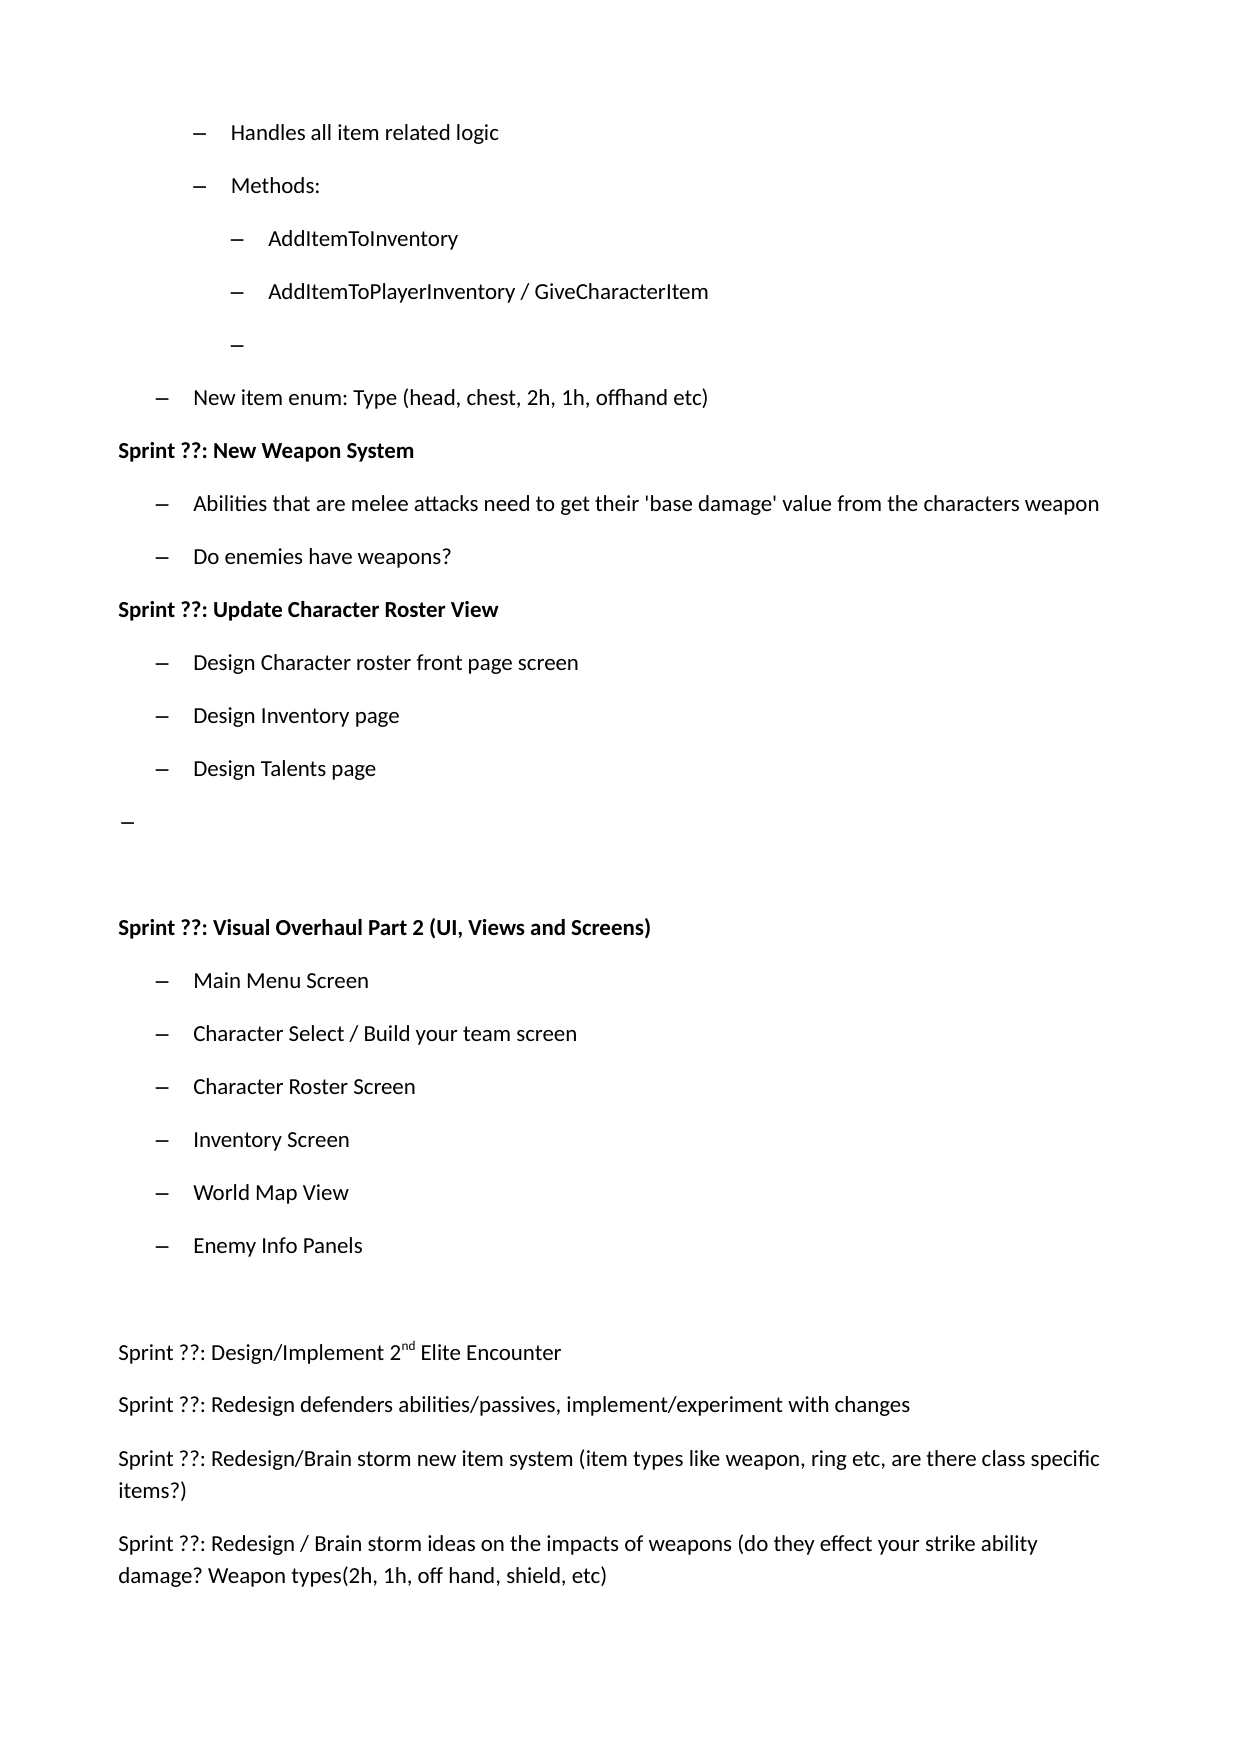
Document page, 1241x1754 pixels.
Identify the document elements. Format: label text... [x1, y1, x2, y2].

text Sprint ??: Redesign/Brain storm new item system (item types like weapon, ring etc, are there class specific items?) [118, 1444, 1122, 1504]
list Do enemies have weapons? [156, 542, 1122, 570]
text Sprint ??: Redesign / Brain storm ideas on the impacts of weapons (do they effect your strike ability damage? Weapon types(2h, 1h, off hand, shield, etc) [118, 1529, 1122, 1589]
list Handles all item related logic [193, 118, 1122, 146]
list New item enum: Type (head, chest, 2h, 1h, offhand etc) [156, 383, 1122, 411]
list AddItemToPlayerInventory / GiveCharacterItem [231, 277, 1122, 305]
list Enemy Info Panels [156, 1232, 1122, 1259]
list AddItemToInventory [231, 224, 1122, 252]
list Design Talents page [156, 754, 1122, 782]
list Character Roster Screen [156, 1072, 1122, 1101]
list Design Inventory page [156, 701, 1122, 729]
text Sprint ??: Visual Overhaul Part 2 (UI, Views and Screens) [118, 913, 1122, 941]
text Sprint ??: Redesign defenders abilities/passives, implement/experiment with changes [118, 1391, 1122, 1419]
text Sprint ??: Update Character Roster View [118, 595, 1122, 623]
list Methods: [193, 171, 1122, 199]
list Abilities that are melee attacks need to get their 'base damage' value from the characters weapon [156, 489, 1122, 517]
list Design Character roster front page screen [156, 648, 1122, 676]
text Sprint ??: New Weapon System [118, 436, 1122, 464]
text Sprint ??: Design/Implement 2nd Elite Encounter [118, 1338, 1122, 1366]
list Character Select / Build your team screen [156, 1019, 1122, 1047]
list Main Menu Screen [156, 966, 1122, 994]
list Inventory Screen [156, 1126, 1122, 1153]
list World Map View [156, 1178, 1122, 1207]
